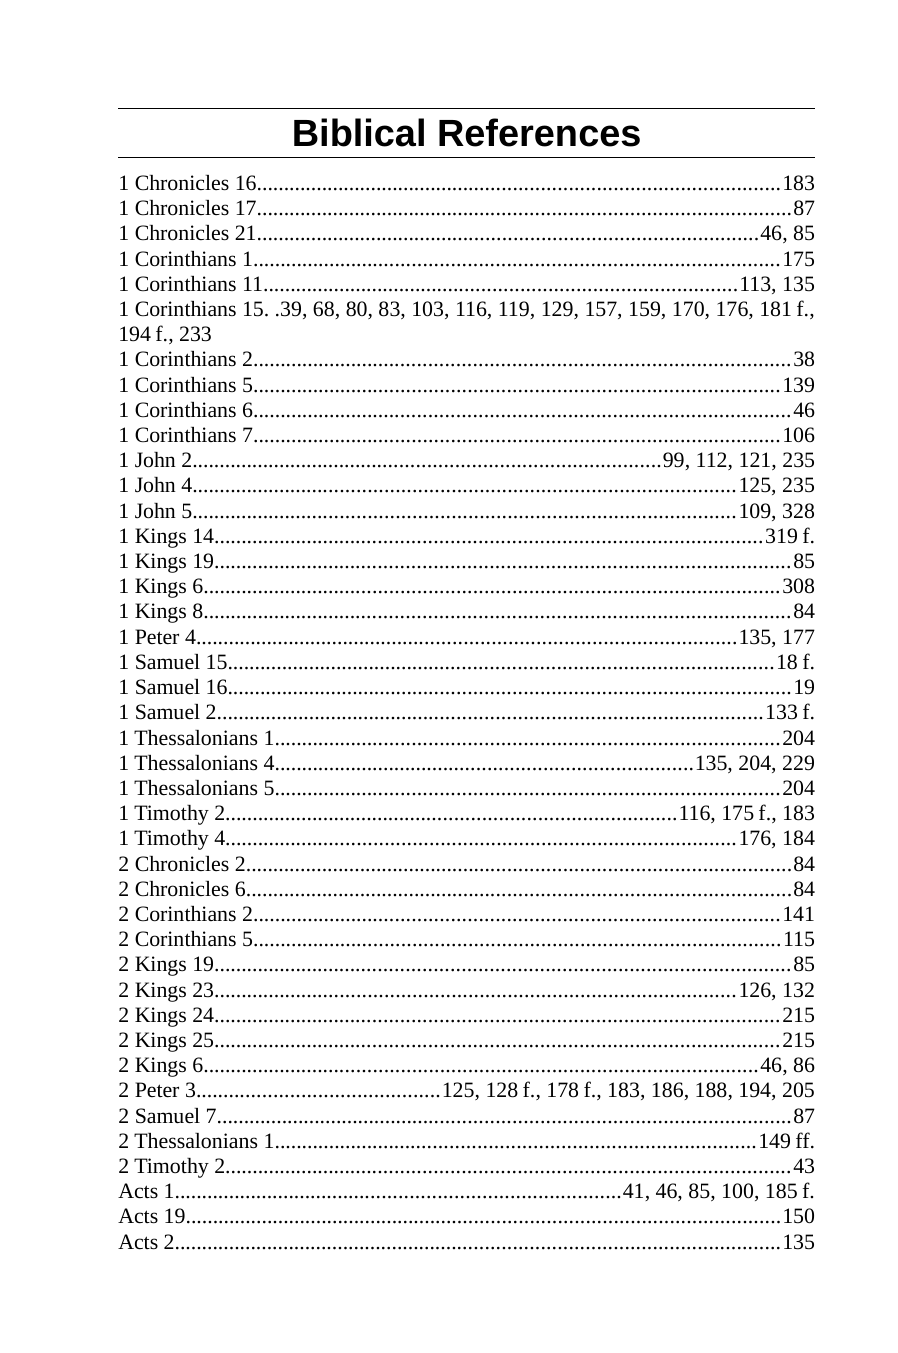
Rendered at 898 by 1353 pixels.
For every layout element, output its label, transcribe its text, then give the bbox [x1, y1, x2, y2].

text 1 Kings 6 308 [118, 573, 815, 598]
text 1 Corinthians 11 113, 135 [118, 271, 815, 296]
text 1 Samuel 15 18 f. [118, 649, 815, 674]
text 2 Peter 3 125, 128 f., 178 f., 183, 186, 188, 194, 205 [118, 1077, 815, 1103]
text 1 Samuel 2 133 f. [118, 699, 815, 724]
text 1 Peter 4 135, 177 [118, 624, 815, 649]
text 1 Thessalonians 1 204 [118, 724, 815, 750]
text 1 Corinthians 6 46 [118, 397, 815, 422]
text 1 Chronicles 17 87 [118, 195, 815, 220]
text 2 Kings 6 46, 86 [118, 1052, 815, 1077]
text 2 Kings 25 215 [118, 1027, 815, 1052]
text 1 Corinthians 1 175 [118, 246, 815, 271]
text 2 Thessalonians 1 149 ff. [118, 1128, 815, 1153]
text Acts 2 135 [118, 1229, 815, 1254]
text 2 Chronicles 6 84 [118, 876, 815, 901]
text 1 Kings 8 84 [118, 598, 815, 624]
subtitle Biblical References [118, 109, 815, 157]
text Acts 1 41, 46, 85, 100, 185 f. [118, 1178, 815, 1203]
text 1 Corinthians 15 39, 68, 80, 83, 103, 116, 119, 129, 157, 159, 170, 176, 181 f., 194 f., 233 [118, 296, 815, 346]
text 2 Kings 24 215 [118, 1002, 815, 1027]
text 1 Chronicles 21 46, 85 [118, 220, 815, 246]
text 2 Kings 19 85 [118, 951, 815, 977]
text 1 Timothy 2 116, 175 f., 183 [118, 800, 815, 825]
text 1 John 2 99, 112, 121, 235 [118, 447, 815, 472]
text 2 Corinthians 5 115 [118, 926, 815, 951]
text 1 Thessalonians 4 135, 204, 229 [118, 750, 815, 775]
text 2 Samuel 7 87 [118, 1103, 815, 1128]
text 1 Thessalonians 5 204 [118, 775, 815, 800]
text 1 Corinthians 5 139 [118, 372, 815, 397]
text 1 John 4 125, 235 [118, 472, 815, 498]
text 1 Chronicles 16 183 [118, 170, 815, 195]
text 2 Corinthians 2 141 [118, 901, 815, 926]
text 1 Corinthians 7 106 [118, 422, 815, 447]
text 1 Kings 14 319 f. [118, 523, 815, 548]
text 2 Chronicles 2 84 [118, 851, 815, 876]
text 2 Timothy 2 43 [118, 1153, 815, 1178]
text 2 Kings 23 126, 132 [118, 977, 815, 1002]
text 1 Kings 19 85 [118, 548, 815, 573]
text 1 John 5 109, 328 [118, 498, 815, 523]
text Acts 19 150 [118, 1203, 815, 1229]
text 1 Samuel 16 19 [118, 674, 815, 699]
text 1 Corinthians 2 38 [118, 346, 815, 372]
text 1 Timothy 4 176, 184 [118, 825, 815, 851]
